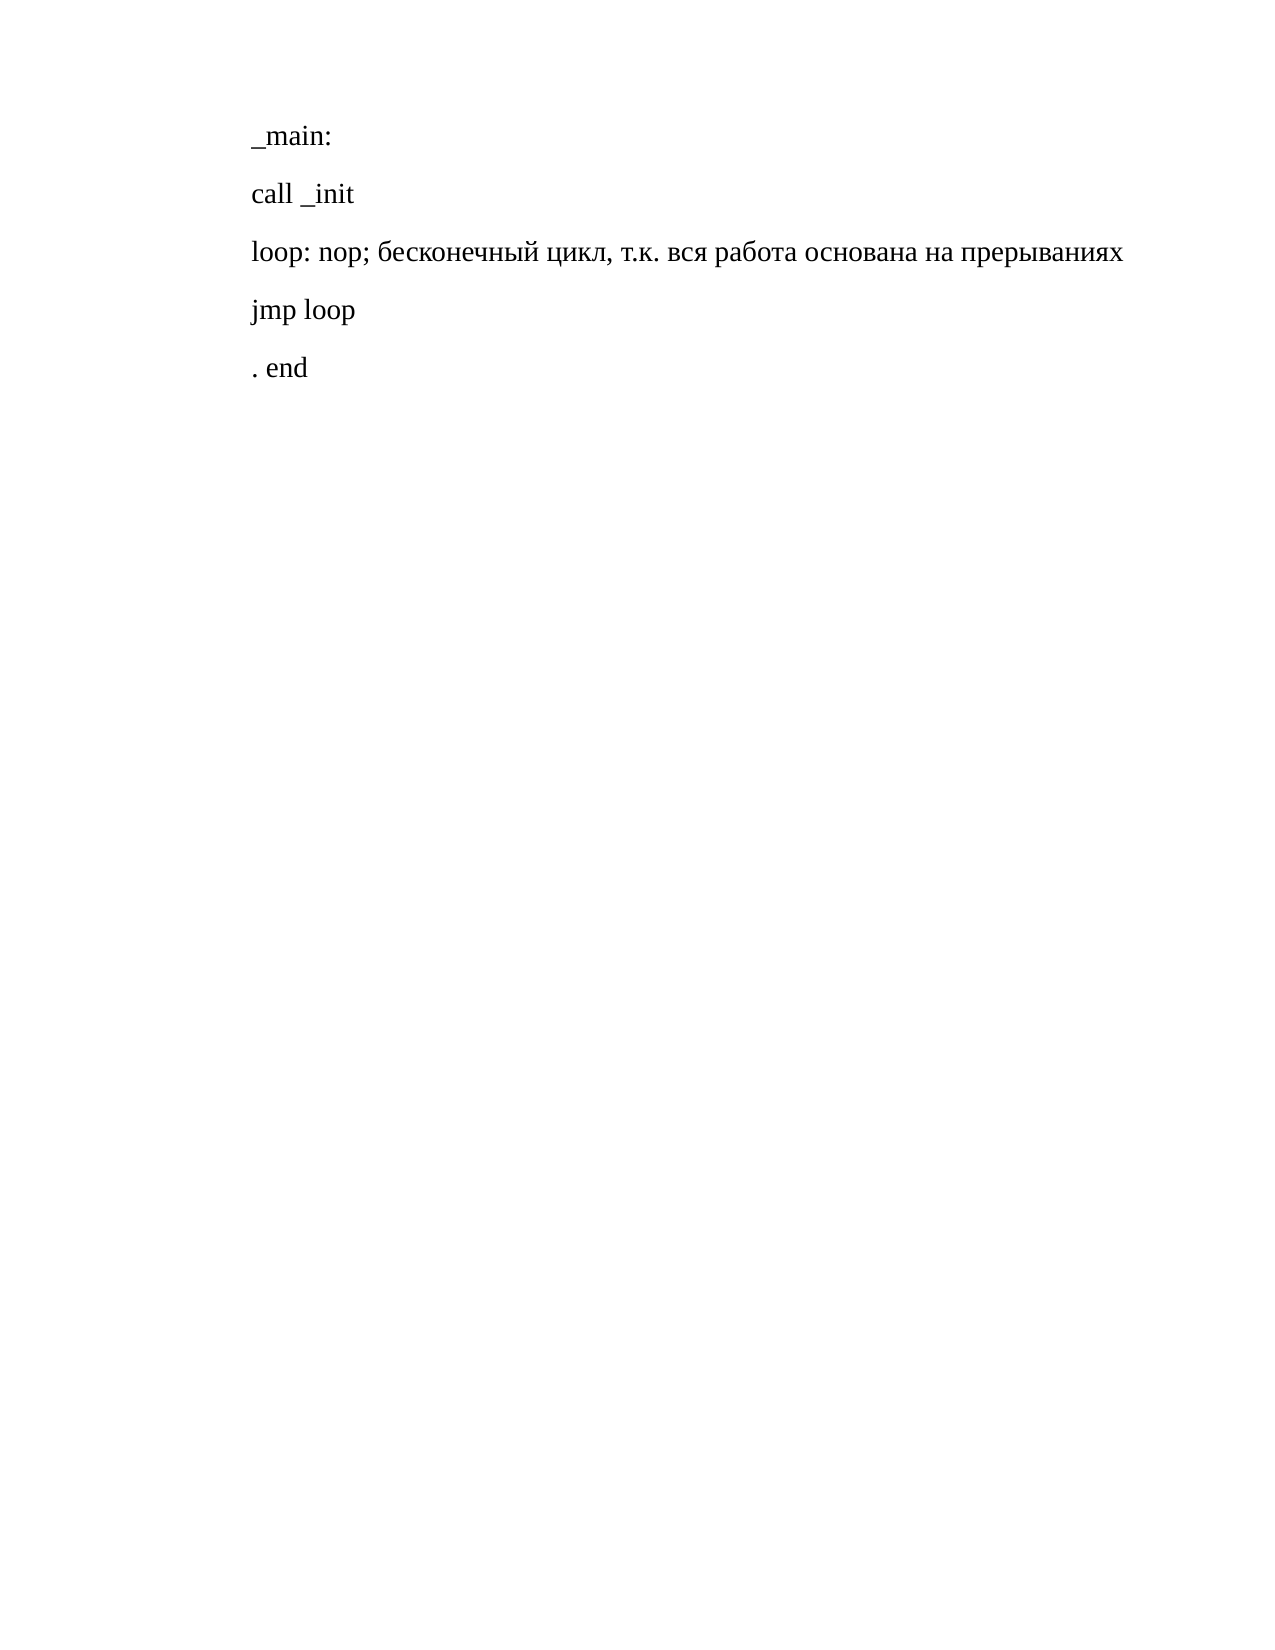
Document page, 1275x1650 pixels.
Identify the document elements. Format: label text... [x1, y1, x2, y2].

text loop: nop; бесконечный цикл, т.к. вся работа основана на прерываниях [177, 234, 1216, 268]
text call _init [177, 176, 1216, 210]
text jmp loop [177, 292, 1216, 326]
text _main: [177, 118, 1216, 152]
text . end [177, 350, 1216, 384]
